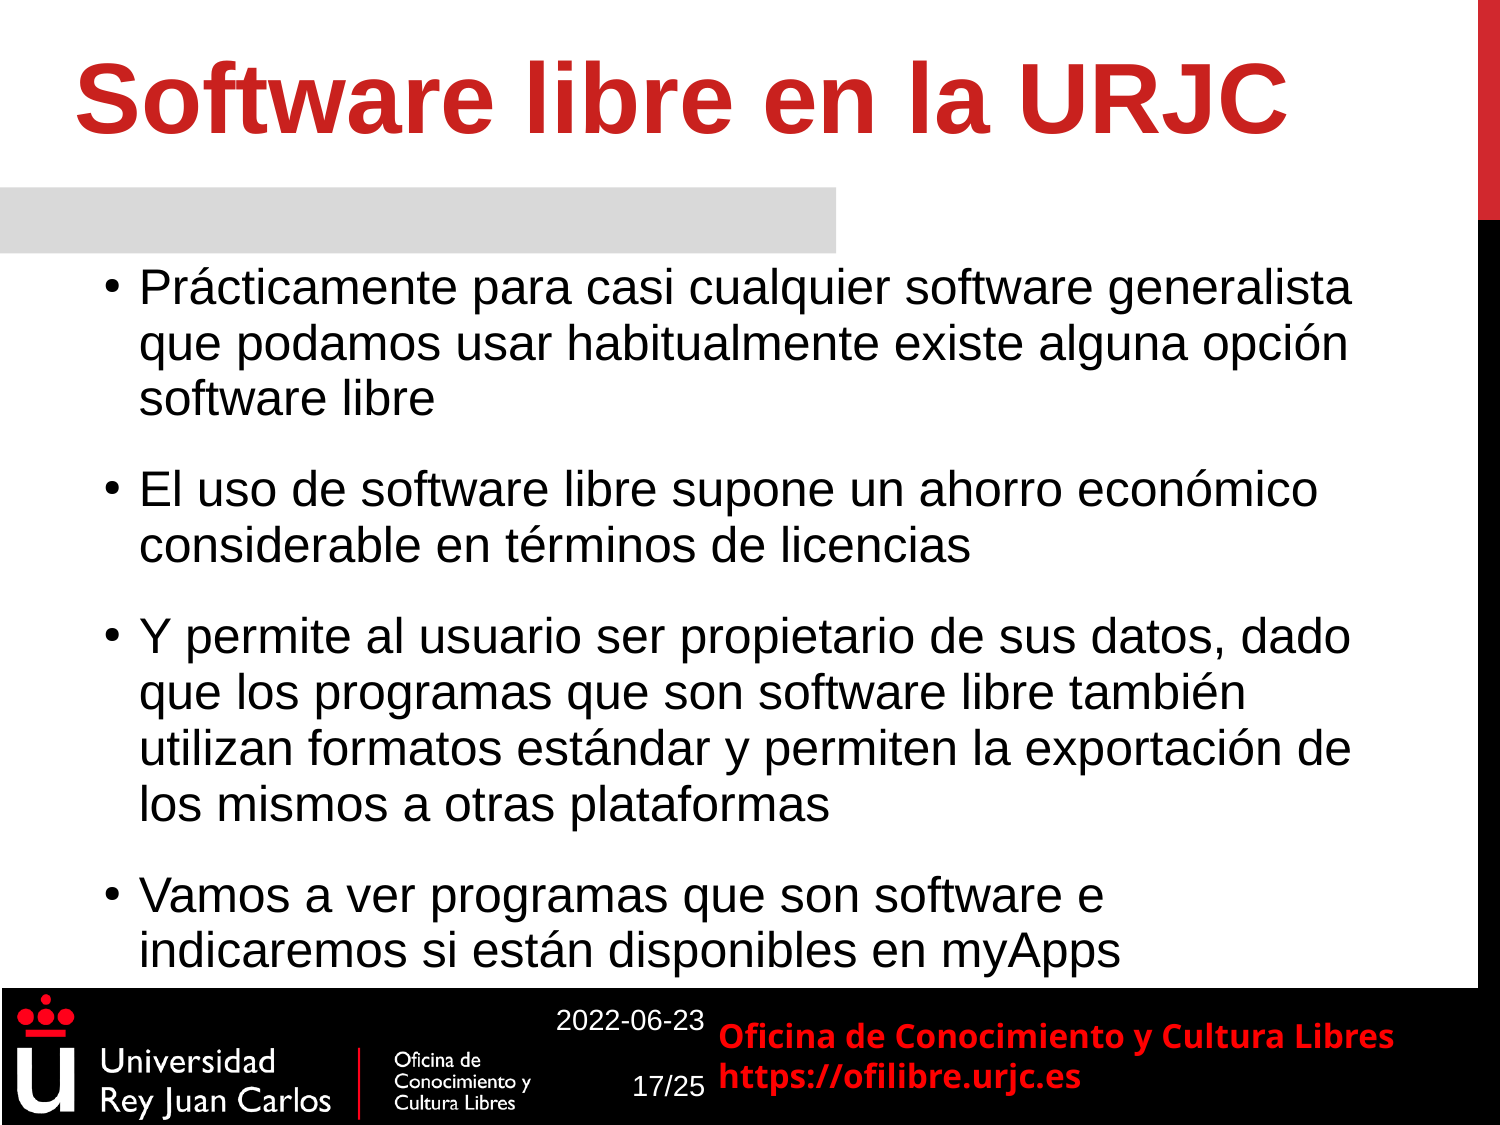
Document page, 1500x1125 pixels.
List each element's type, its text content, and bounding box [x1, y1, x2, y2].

text_box Prácticamente para casi cualquier software generalista que podamos usar habitualmente existe alguna opción software libre El uso de software libre supone un ahorro económico considerable en términos de licencias Y permite al usuario ser propietario de sus datos, dado que los programas que son software libre también utilizan formatos estándar y permiten la exportación de los mismos a otras plataformas Vamos a ver programas que son software e indicaremos si están disponibles en myApps [88, 251, 1396, 986]
title [75, 7, 1425, 196]
text_box Software libre en la URJC [60, 36, 1396, 275]
picture [17, 994, 531, 1120]
